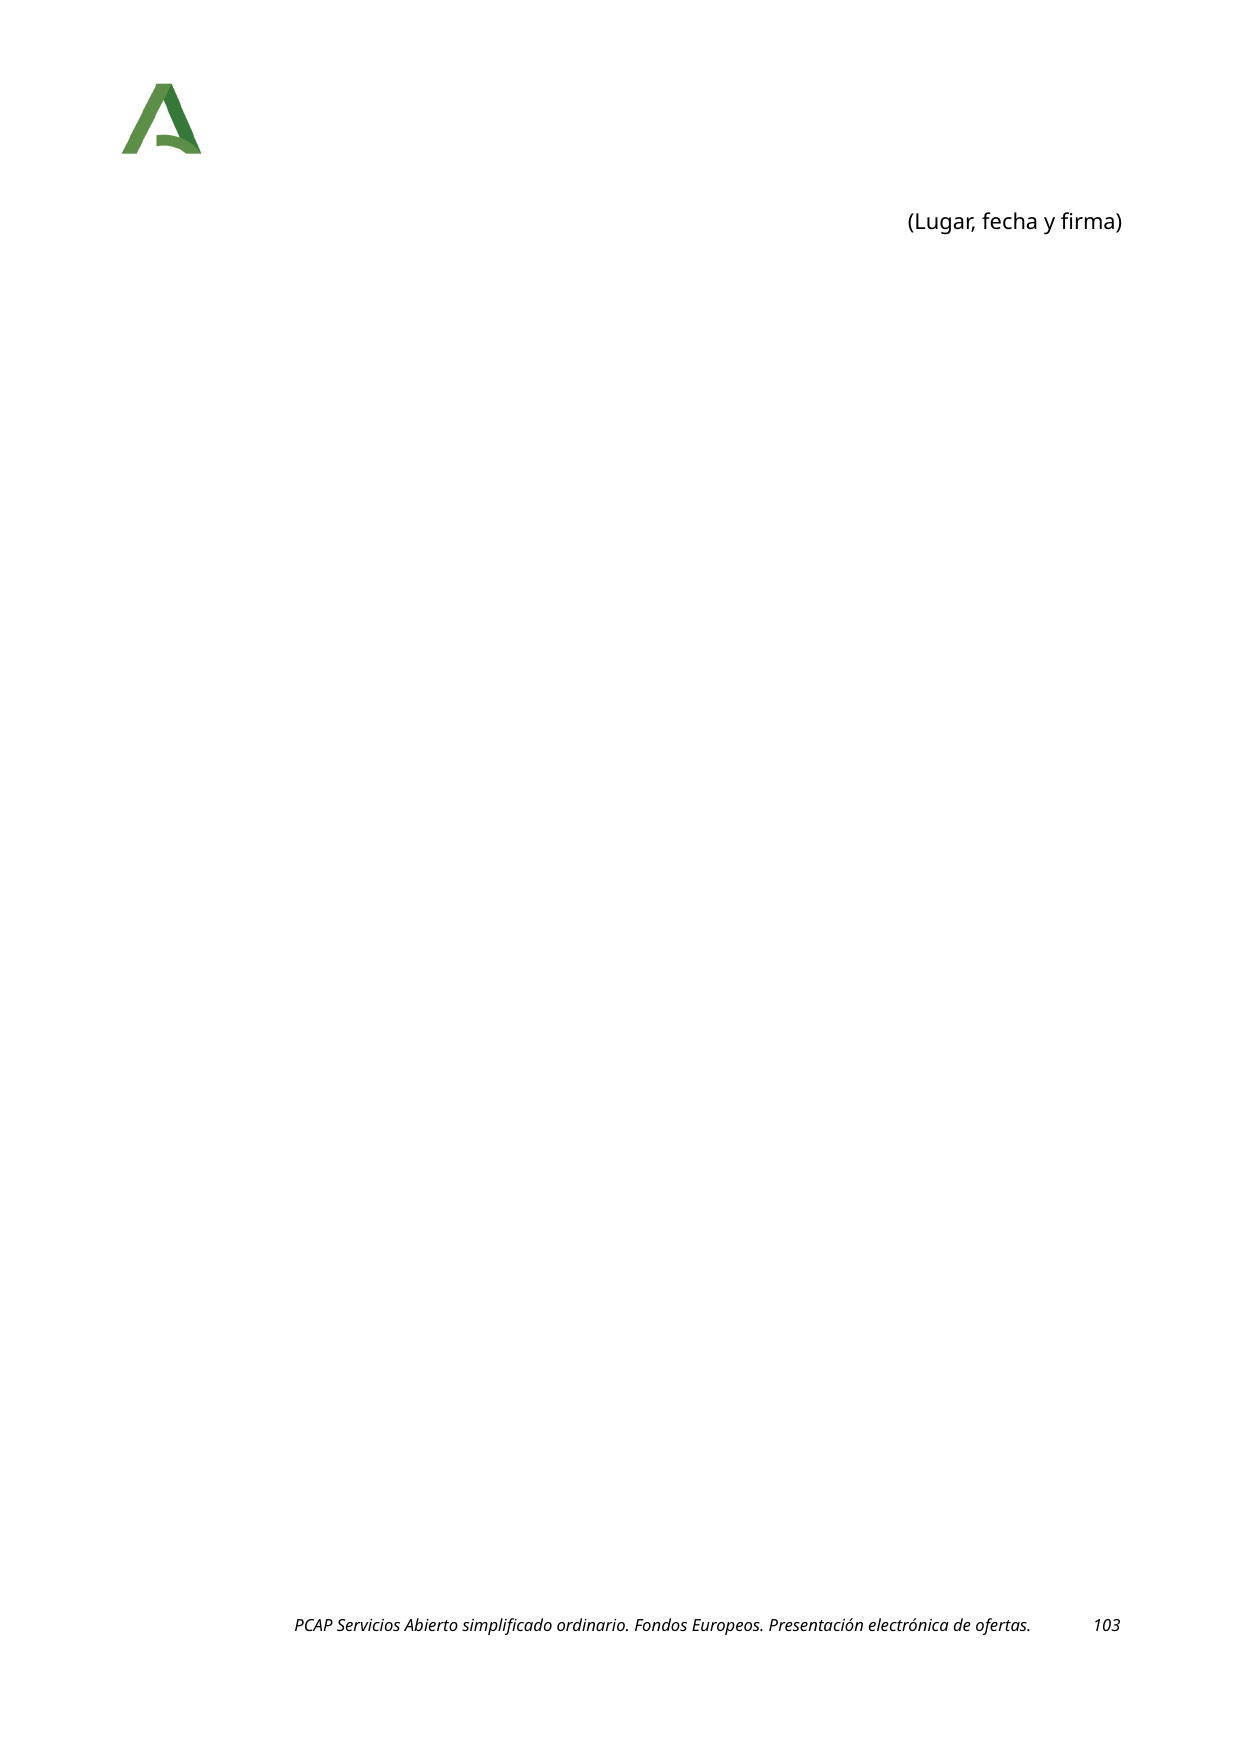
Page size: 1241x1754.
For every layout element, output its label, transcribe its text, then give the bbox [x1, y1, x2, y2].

picture [117, 79, 206, 158]
text (Lugar, fecha y firma) [118, 206, 1122, 236]
